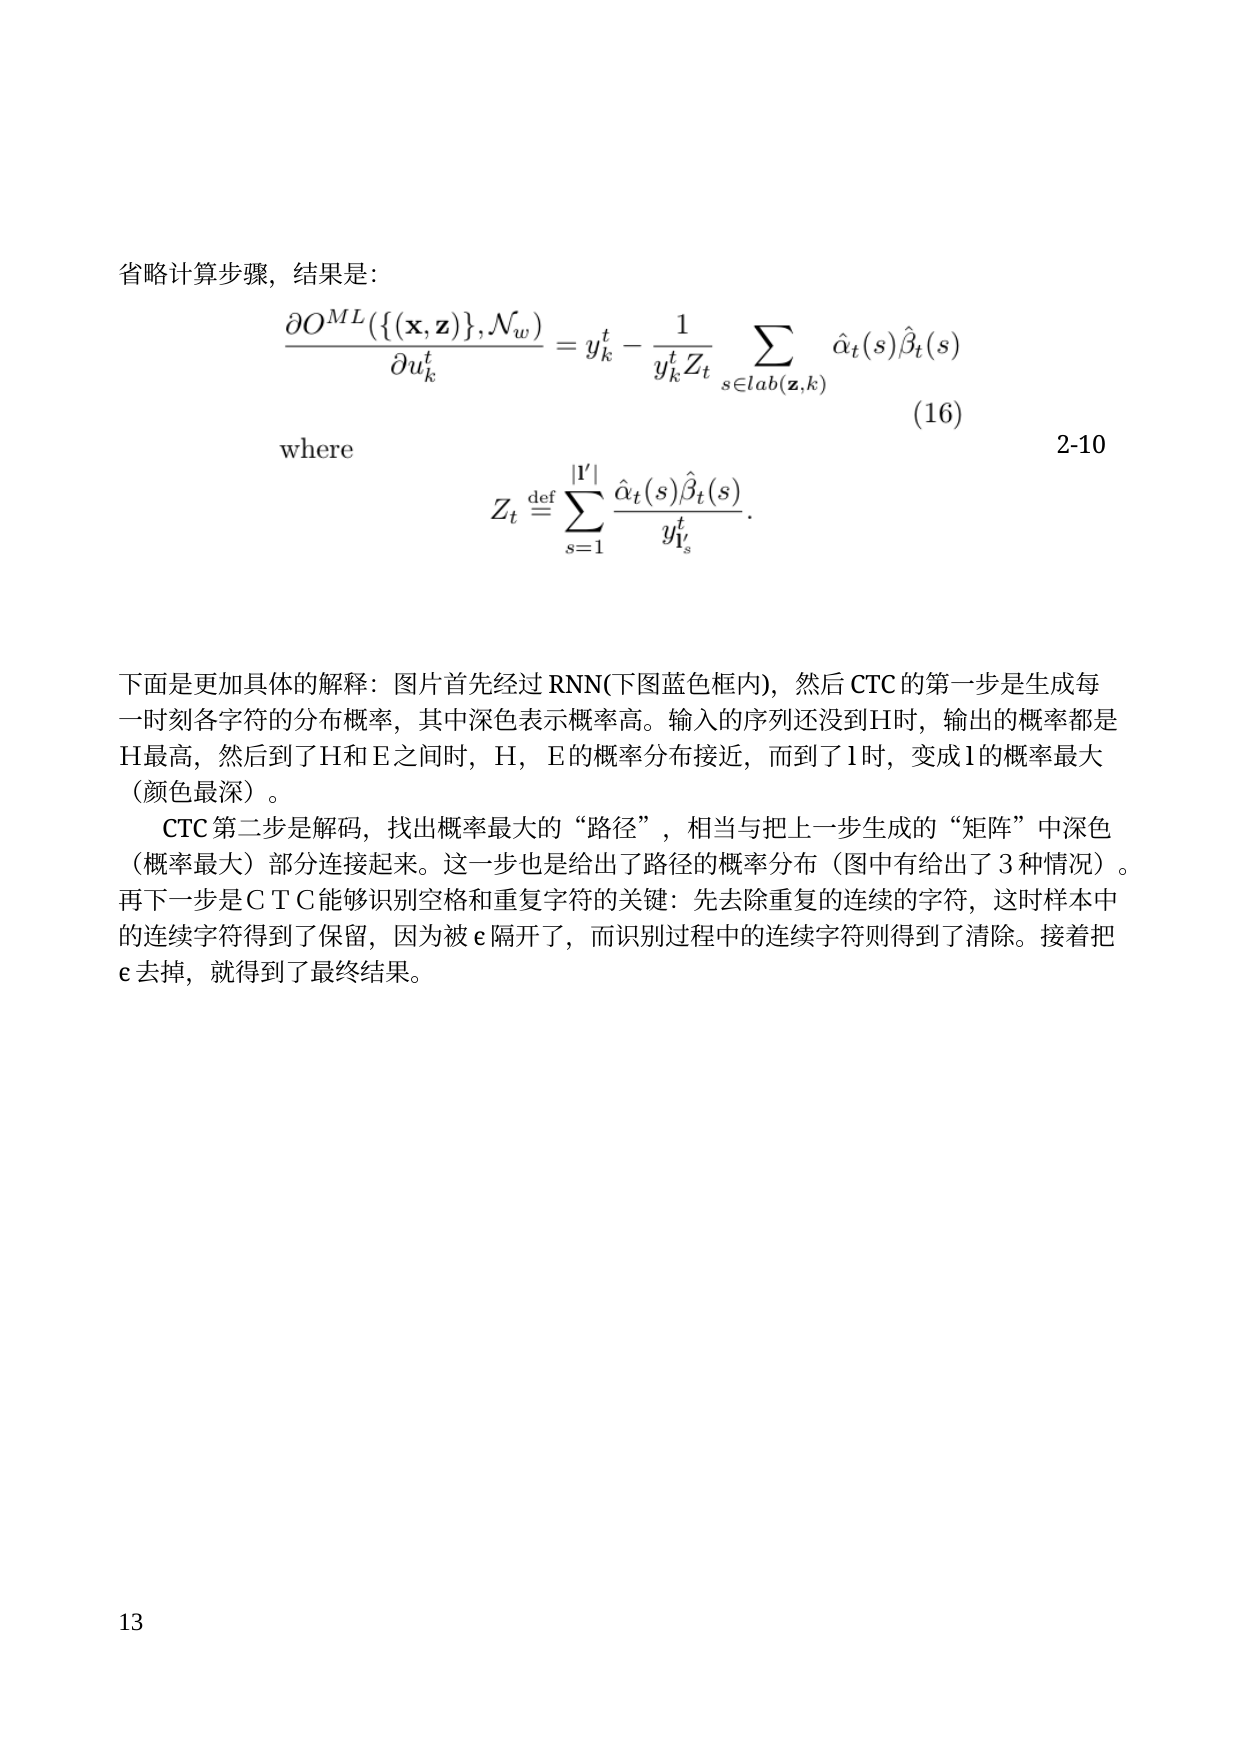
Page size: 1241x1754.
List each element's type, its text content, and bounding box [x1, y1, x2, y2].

text [118, 427, 262, 461]
text 2-10 [979, 427, 1122, 461]
picture [262, 291, 979, 565]
text 省略计算步骤，结果是： [118, 254, 1122, 290]
text CTC第二步是解码，找出概率最大的“路径”，相当与把上一步生成的“矩阵”中深色（概率最大）部分连接起来。这一步也是给出了路径的概率分布（图中有给出了３种情况）。再下一步是ＣＴＣ能够识别空格和重复字符的关键：先去除重复的连续的字符，这时样本中的连续字符得到了保留，因为被ϵ隔开了，而识别过程中的连续字符则得到了清除。接着把ϵ去掉，就得到了最终结果。 [118, 809, 1122, 989]
text 下面是更加具体的解释：图片首先经过RNN(下图蓝色框内)，然后CTC的第一步是生成每一时刻各字符的分布概率，其中深色表示概率高。输入的序列还没到Ｈ时，输出的概率都是Ｈ最高，然后到了Ｈ和Ｅ之间时，Ｈ，Ｅ的概率分布接近，而到了l时，变成l的概率最大（颜色最深）。 [118, 665, 1122, 809]
